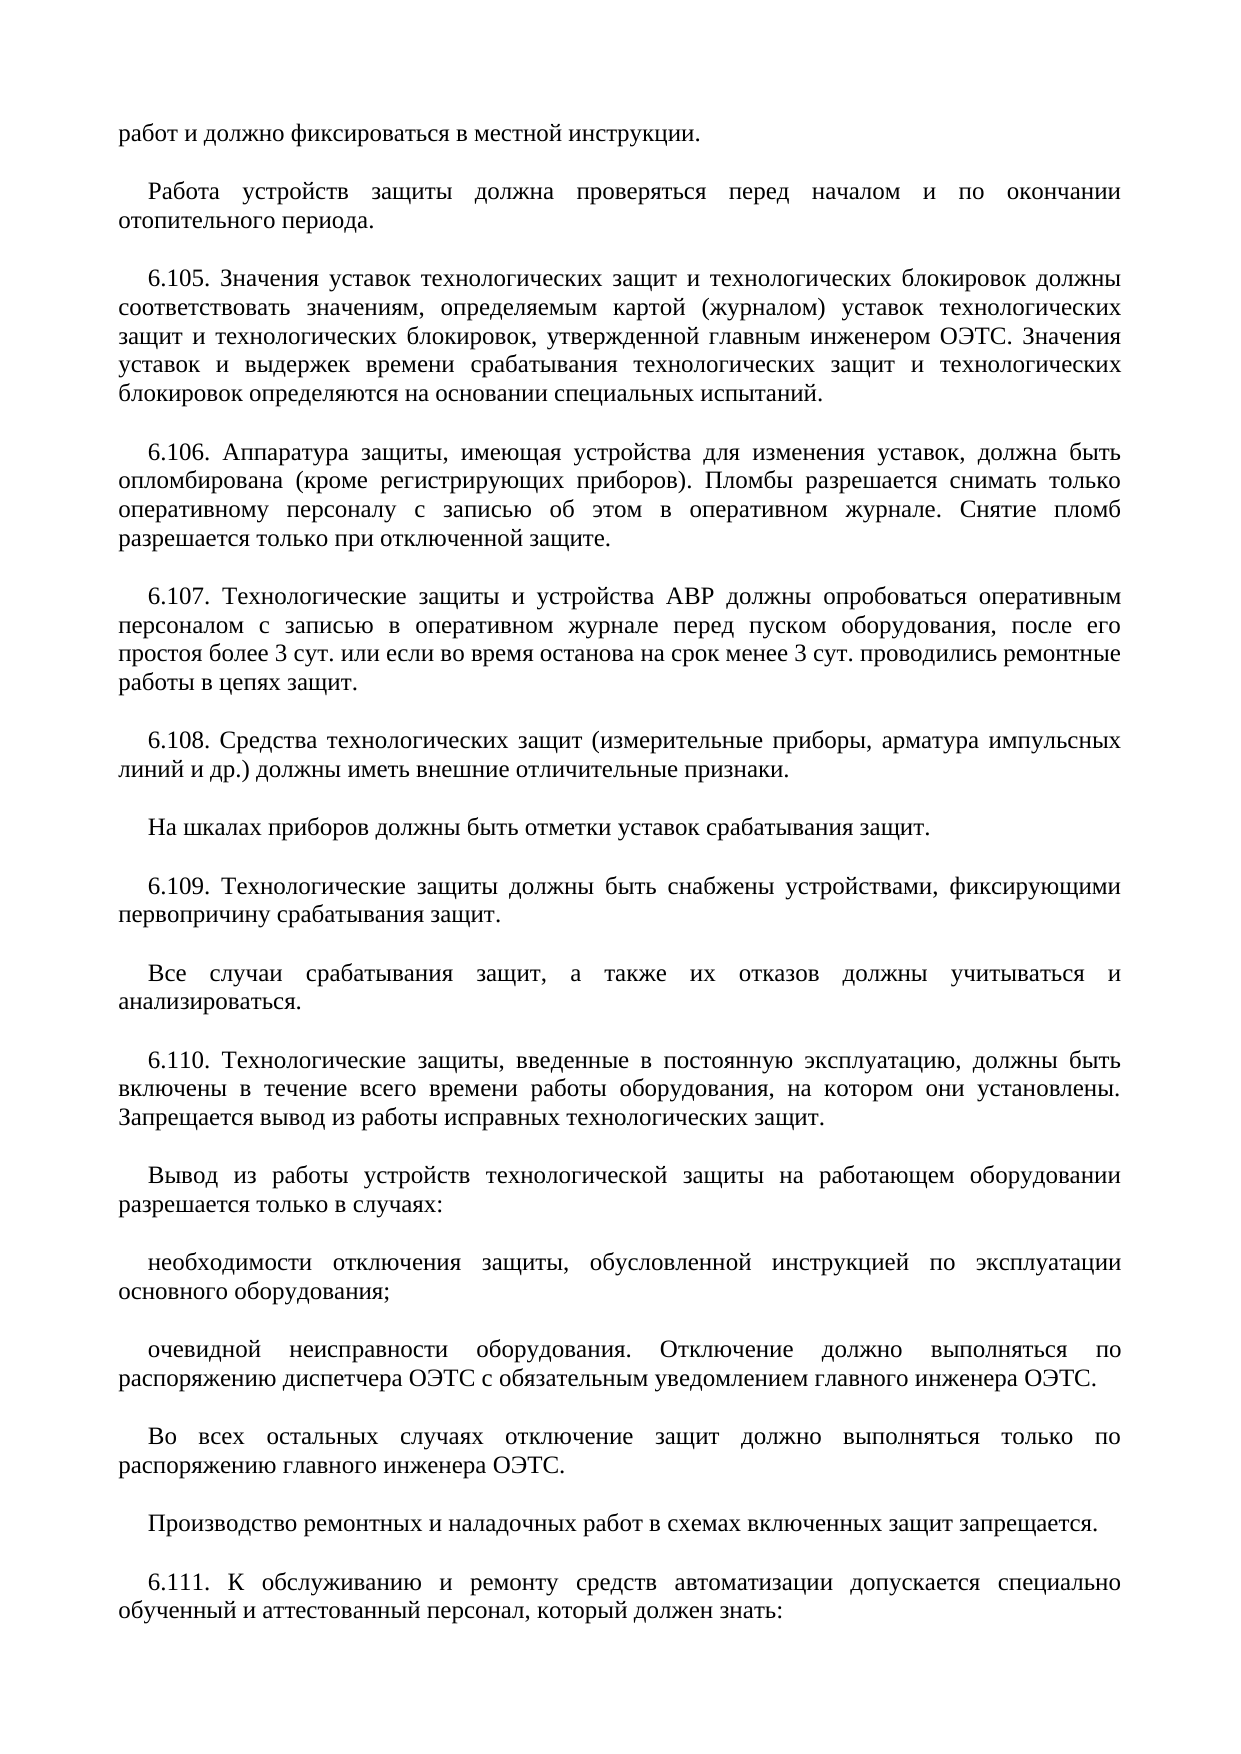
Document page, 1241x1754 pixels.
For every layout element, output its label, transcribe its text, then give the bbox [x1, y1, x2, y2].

text Все случаи срабатывания защит, а также их отказов должны учитываться и анализироваться. [118, 958, 1122, 1015]
text Вывод из работы устройств технологической защиты на работающем оборудовании разрешается только в случаях: [118, 1160, 1122, 1218]
text Во всех остальных случаях отключение защит должно выполняться только по распоряжению главного инженера ОЭТС. [118, 1421, 1122, 1479]
text 6.111. К обслуживанию и ремонту средств автоматизации допускается специально обученный и аттестованный персонал, который должен знать: [118, 1567, 1122, 1624]
text Работа устройств защиты должна проверяться перед началом и по окончании отопительного периода. [118, 176, 1122, 234]
text 6.105. Значения уставок технологических защит и технологических блокировок должны соответствовать значениям, определяемым картой (журналом) уставок технологических защит и технологических блокировок, утвержденной главным инженером ОЭТС. Значения уставок и выдержек времени срабатывания технологических защит и технологических блокировок определяются на основании специальных испытаний. [118, 263, 1122, 407]
text 6.107. Технологические защиты и устройства АВР должны опробоваться оперативным персоналом с записью в оперативном журнале перед пуском оборудования, после его простоя более 3 сут. или если во время останова на срок менее 3 сут. проводились ремонтные работы в цепях защит. [118, 581, 1122, 696]
text работ и должно фиксироваться в местной инструкции. [118, 118, 1122, 147]
text На шкалах приборов должны быть отметки уставок срабатывания защит. [118, 812, 1122, 841]
text 6.106. Аппаратура защиты, имеющая устройства для изменения уставок, должна быть опломбирована (кроме регистрирующих приборов). Пломбы разрешается снимать только оперативному персоналу с записью об этом в оперативном журнале. Снятие пломб разрешается только при отключенной защите. [118, 437, 1122, 552]
text Производство ремонтных и наладочных работ в схемах включенных защит запрещается. [118, 1508, 1122, 1537]
text 6.109. Технологические защиты должны быть снабжены устройствами, фиксирующими первопричину срабатывания защит. [118, 871, 1122, 928]
text 6.110. Технологические защиты, введенные в постоянную эксплуатацию, должны быть включены в течение всего времени работы оборудования, на котором они установлены. Запрещается вывод из работы исправных технологических защит. [118, 1045, 1122, 1131]
text очевидной неисправности оборудования. Отключение должно выполняться по распоряжению диспетчера ОЭТС с обязательным уведомлением главного инженера ОЭТС. [118, 1334, 1122, 1392]
text 6.108. Средства технологических защит (измерительные приборы, арматура импульсных линий и др.) должны иметь внешние отличительные признаки. [118, 726, 1122, 783]
text необходимости отключения защиты, обусловленной инструкцией по эксплуатации основного оборудования; [118, 1247, 1122, 1305]
